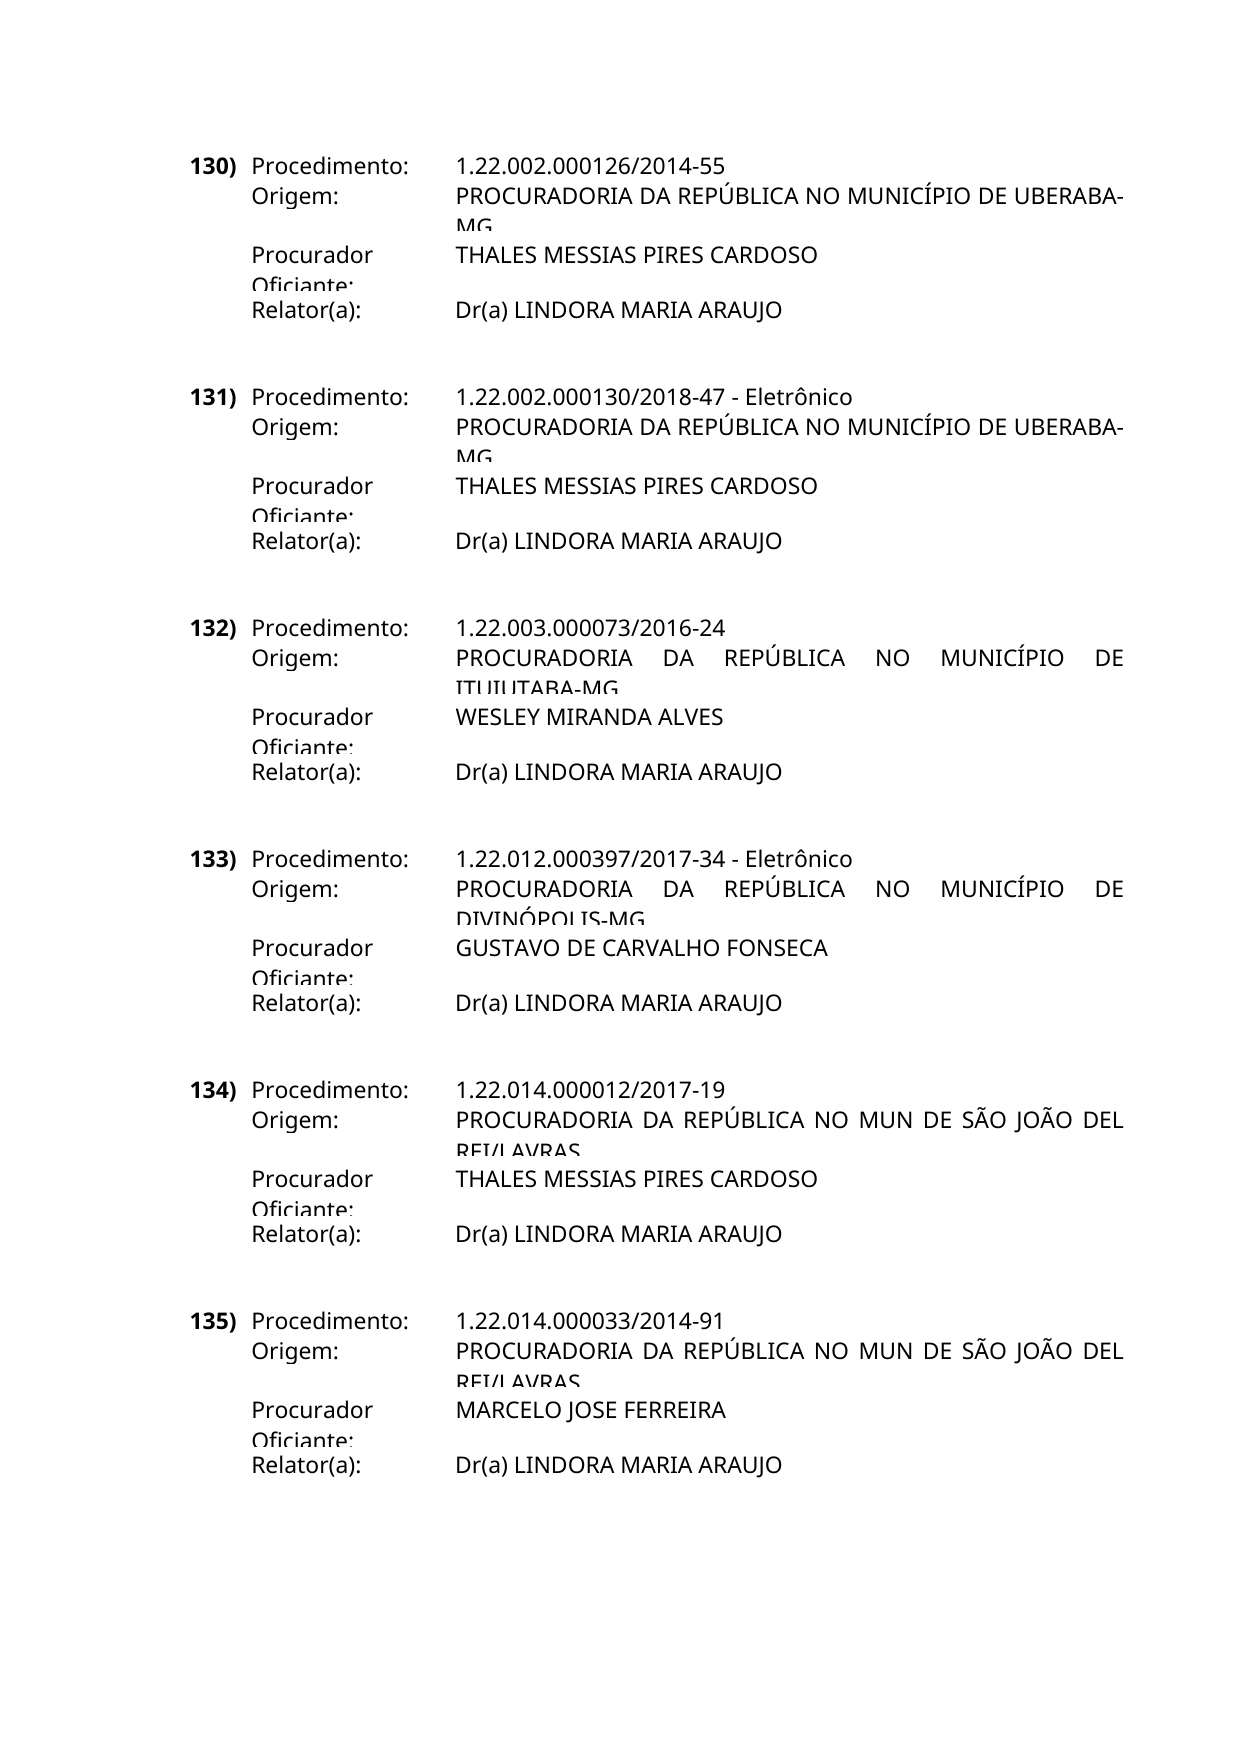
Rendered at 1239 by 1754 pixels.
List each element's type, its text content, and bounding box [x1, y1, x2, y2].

table_cell PROCURADORIA DA REPÚBLICA NO MUNICÍPIO DE UBERABA-MG [455, 411, 1124, 462]
table_cell [0, 470, 189, 521]
table_header Relator(a): [251, 1218, 455, 1247]
table_cell [0, 209, 189, 231]
table_cell [1125, 1163, 1239, 1214]
table_cell [1125, 1155, 1239, 1163]
table_cell Procedimento: [251, 1305, 455, 1334]
table_cell [189, 1364, 251, 1386]
table_cell [189, 555, 251, 612]
table_cell [189, 701, 251, 752]
table_cell [0, 294, 189, 324]
table_cell [189, 642, 251, 671]
table_cell Procedimento: [251, 612, 455, 641]
table_cell [189, 411, 251, 439]
table_cell [189, 1133, 251, 1155]
table_cell [251, 209, 455, 231]
table_cell [1125, 239, 1239, 289]
table_cell [0, 693, 189, 701]
table_cell [455, 1017, 1124, 1074]
table_cell Origem: [251, 1104, 455, 1133]
table_cell [189, 1394, 251, 1445]
table_cell [1125, 873, 1239, 902]
table_cell [189, 671, 251, 693]
table_cell [189, 239, 251, 289]
table_cell [455, 693, 1124, 701]
table_cell [455, 1248, 1124, 1305]
table_cell [189, 470, 251, 521]
table_cell [455, 555, 1124, 612]
table_cell [0, 1394, 189, 1445]
table_cell [189, 786, 251, 843]
table_cell [1125, 324, 1239, 381]
table_cell [189, 1017, 251, 1074]
table_header Relator(a): [251, 756, 455, 785]
table_cell [1125, 693, 1239, 701]
table_cell Procedimento: [251, 1074, 455, 1103]
table_cell [189, 231, 251, 238]
table_cell [251, 902, 455, 924]
table_cell PROCURADORIA DA REPÚBLICA NO MUNICÍPIO DE DIVINÓPOLIS-MG [455, 873, 1124, 924]
table_cell [189, 440, 251, 462]
table_cell MARCELO JOSE FERREIRA [455, 1394, 1124, 1445]
table_cell [0, 239, 189, 289]
table_cell [0, 555, 189, 612]
table_cell [1125, 1074, 1239, 1103]
table_header [0, 0, 189, 150]
table_cell [189, 932, 251, 983]
table_cell PROCURADORIA DA REPÚBLICA NO MUNICÍPIO DE UBERABA-MG [455, 180, 1124, 231]
table_cell [0, 180, 189, 208]
table_cell [455, 462, 1124, 469]
table_cell [1125, 294, 1239, 324]
table_cell [1125, 440, 1239, 462]
table_cell [0, 231, 189, 238]
table_cell 134) [189, 1074, 251, 1103]
table_cell Procurador Oficiante: [251, 932, 455, 984]
table_cell [0, 701, 189, 752]
table_cell [189, 756, 251, 786]
table_cell 135) [189, 1305, 251, 1334]
table_cell 132) [189, 612, 251, 641]
table_cell [1125, 231, 1239, 238]
table_cell [251, 231, 455, 238]
table_cell [251, 1133, 455, 1155]
table_cell [189, 294, 251, 324]
table_cell [251, 693, 455, 701]
table_cell [0, 924, 189, 932]
table_cell [1125, 786, 1239, 843]
table_header Relator(a): [251, 1449, 455, 1478]
table_cell 133) [189, 843, 251, 872]
table_cell [189, 1335, 251, 1364]
table_cell [251, 1386, 455, 1394]
table_cell [0, 1248, 189, 1305]
table_cell [189, 987, 251, 1017]
table_header Dr(a) LINDORA MARIA ARAUJO [455, 294, 1122, 323]
table_cell [1125, 701, 1239, 752]
table_cell [0, 1449, 189, 1479]
table_cell Procurador Oficiante: [251, 1394, 455, 1446]
table_cell [0, 1133, 189, 1155]
table_cell [1125, 555, 1239, 612]
table_cell [0, 324, 189, 381]
table_cell [0, 873, 189, 902]
table_cell [189, 1449, 251, 1479]
table_header [1125, 0, 1239, 150]
table_cell [189, 209, 251, 231]
table_cell [1125, 1104, 1239, 1133]
table_cell [1125, 612, 1239, 641]
table_cell [189, 1104, 251, 1133]
table_cell [1125, 209, 1239, 231]
table_cell [189, 1218, 251, 1248]
table_cell [455, 924, 1124, 932]
table_cell [0, 462, 189, 469]
table_cell [0, 1218, 189, 1248]
table_cell [0, 612, 189, 641]
table_cell [189, 924, 251, 932]
table_header Relator(a): [251, 987, 455, 1016]
table_cell 1.22.002.000130/2018-47 - Eletrônico [455, 381, 1124, 409]
table_cell [189, 525, 251, 555]
table_cell GUSTAVO DE CARVALHO FONSECA [455, 932, 1124, 983]
table_cell 1.22.002.000126/2014-55 [455, 150, 1124, 178]
table_cell Procedimento: [251, 381, 455, 409]
table_cell Origem: [251, 873, 455, 902]
table_cell [251, 671, 455, 693]
table_cell Procurador Oficiante: [251, 701, 455, 753]
table_cell 130) [189, 150, 251, 178]
table_cell [251, 462, 455, 469]
table_cell [1125, 180, 1239, 208]
table_cell PROCURADORIA DA REPÚBLICA NO MUN DE SÃO JOÃO DEL REI/LAVRAS [455, 1335, 1124, 1386]
table_cell [251, 786, 455, 843]
table_header [189, 0, 251, 150]
table_header Dr(a) LINDORA MARIA ARAUJO [455, 525, 1122, 554]
table_header Dr(a) LINDORA MARIA ARAUJO [455, 1449, 1122, 1478]
table_cell PROCURADORIA DA REPÚBLICA NO MUNICÍPIO DE ITUIUTABA-MG [455, 642, 1124, 693]
table_cell [1125, 756, 1239, 786]
table_cell [1125, 1017, 1239, 1074]
table_cell [1125, 411, 1239, 439]
table_cell [0, 440, 189, 462]
table_cell [0, 1104, 189, 1133]
table_cell [251, 324, 455, 381]
table_cell [189, 180, 251, 208]
table_cell 1.22.014.000033/2014-91 [455, 1305, 1124, 1334]
table_cell [251, 924, 455, 932]
table_cell [0, 1155, 189, 1163]
table_cell [251, 1155, 455, 1163]
table_cell Origem: [251, 411, 455, 439]
table_cell [455, 1155, 1124, 1163]
table_cell [1125, 150, 1239, 178]
table_cell [251, 555, 455, 612]
table_cell Procurador Oficiante: [251, 239, 455, 291]
table_cell PROCURADORIA DA REPÚBLICA NO MUN DE SÃO JOÃO DEL REI/LAVRAS [455, 1104, 1124, 1155]
table_cell [0, 756, 189, 786]
table_cell [1125, 1364, 1239, 1386]
table_cell [1125, 902, 1239, 924]
table_header Dr(a) LINDORA MARIA ARAUJO [455, 756, 1122, 785]
table_cell [0, 1074, 189, 1103]
table_cell [1125, 1335, 1239, 1364]
table_header Relator(a): [251, 525, 455, 554]
table_cell [1125, 1133, 1239, 1155]
table_cell THALES MESSIAS PIRES CARDOSO [455, 470, 1124, 521]
table_cell [251, 1017, 455, 1074]
table_cell 131) [189, 381, 251, 409]
table_cell [1125, 642, 1239, 671]
table_cell THALES MESSIAS PIRES CARDOSO [455, 1163, 1124, 1214]
table_cell [1125, 470, 1239, 521]
table_cell [455, 786, 1124, 843]
table_cell [0, 786, 189, 843]
table_cell [0, 381, 189, 409]
table_cell Procurador Oficiante: [251, 1163, 455, 1215]
table_cell [455, 324, 1124, 381]
table_cell Origem: [251, 642, 455, 671]
table_cell [251, 1364, 455, 1386]
table_cell [1125, 843, 1239, 872]
table_cell Origem: [251, 1335, 455, 1364]
table_cell [189, 462, 251, 469]
table_cell [1125, 1305, 1239, 1334]
table_cell [1125, 924, 1239, 932]
table_cell 1.22.003.000073/2016-24 [455, 612, 1124, 641]
table_cell [0, 1017, 189, 1074]
table_cell [0, 150, 189, 178]
table_cell 1.22.014.000012/2017-19 [455, 1074, 1124, 1103]
table_cell [455, 231, 1124, 238]
table_cell [0, 843, 189, 872]
table_cell THALES MESSIAS PIRES CARDOSO [455, 239, 1124, 289]
table_cell [1125, 381, 1239, 409]
table_cell Procurador Oficiante: [251, 470, 455, 522]
table_cell [0, 1335, 189, 1364]
table_cell [0, 1364, 189, 1386]
table_cell [0, 932, 189, 983]
table_cell [1125, 1218, 1239, 1248]
table_cell [189, 1248, 251, 1305]
table_cell [0, 902, 189, 924]
table_cell [1125, 987, 1239, 1017]
table_cell [0, 642, 189, 671]
table_cell [189, 324, 251, 381]
table_cell [1125, 1394, 1239, 1445]
table_cell [455, 1386, 1124, 1394]
table_header [251, 0, 455, 150]
table_cell WESLEY MIRANDA ALVES [455, 701, 1124, 752]
table_cell [251, 1248, 455, 1305]
table_cell [1125, 1449, 1239, 1479]
table_cell [0, 671, 189, 693]
table_cell Procedimento: [251, 843, 455, 872]
table_cell [0, 411, 189, 439]
table_cell [0, 1386, 189, 1394]
table_cell [1125, 525, 1239, 555]
table_header [455, 0, 1124, 150]
table_cell [189, 1386, 251, 1394]
table_cell [1125, 1386, 1239, 1394]
table_cell [189, 902, 251, 924]
table_cell [189, 1155, 251, 1163]
table_cell [189, 693, 251, 701]
table_cell [189, 873, 251, 902]
table_cell 1.22.012.000397/2017-34 - Eletrônico [455, 843, 1124, 872]
table_header Relator(a): [251, 294, 455, 323]
table_cell [251, 440, 455, 462]
table_cell [0, 525, 189, 555]
table_cell [0, 1305, 189, 1334]
table_cell [189, 1163, 251, 1214]
table_cell [1125, 462, 1239, 469]
table_header Dr(a) LINDORA MARIA ARAUJO [455, 987, 1122, 1016]
table_header Dr(a) LINDORA MARIA ARAUJO [455, 1218, 1122, 1247]
table_cell Procedimento: [251, 150, 455, 178]
table_cell Origem: [251, 180, 455, 208]
table_cell [1125, 671, 1239, 693]
table_cell [1125, 932, 1239, 983]
table_cell [0, 1163, 189, 1214]
table_cell [1125, 1248, 1239, 1305]
table_cell [0, 987, 189, 1017]
